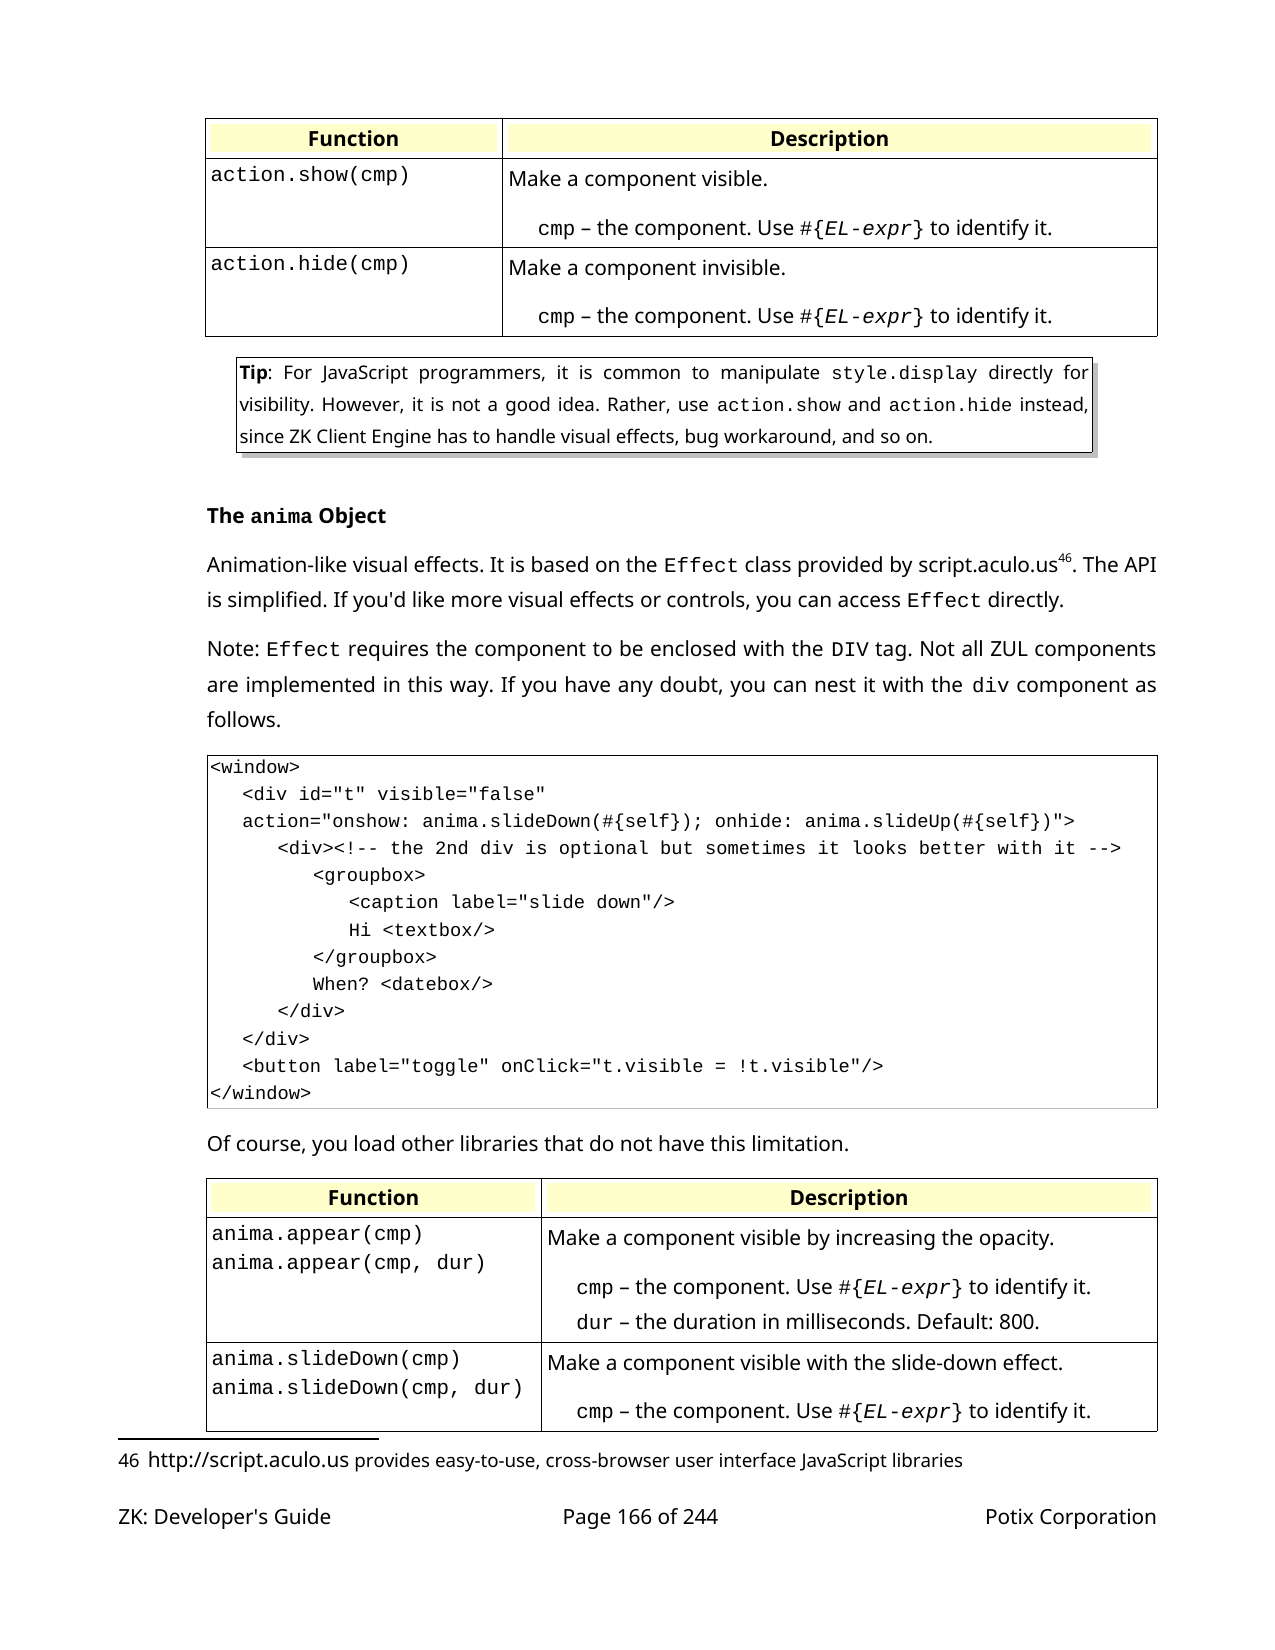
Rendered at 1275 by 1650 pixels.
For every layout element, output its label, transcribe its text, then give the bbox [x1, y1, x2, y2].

table_cell Make a component visible with the slide-down effect. cmp – the component. Use #{EL-expr} to identify it. [542, 1343, 1157, 1431]
text <window> [208, 756, 1157, 779]
text When? <datebox/> [208, 972, 1157, 996]
text <button label="toggle" onClick="t.visible = !t.visible"/> [208, 1053, 1157, 1078]
text </window> [208, 1081, 1157, 1108]
table_header Description [542, 1179, 1157, 1217]
table_cell Make a component visible. cmp – the component. Use #{EL-expr} to identify it. [503, 159, 1157, 247]
table_header Function [206, 119, 502, 158]
text <div id="t" visible="false" [208, 782, 1157, 806]
text action="onshow: anima.slideDown(#{self}); onhide: anima.slideUp(#{self})"> [208, 809, 1157, 833]
subtitle The anima Object [207, 501, 1157, 529]
text </div> [208, 999, 1157, 1023]
text Hi <textbox/> [208, 918, 1157, 942]
table_cell anima.slideDown(cmp) anima.slideDown(cmp, dur) [207, 1343, 541, 1431]
table_cell action.show(cmp) [206, 159, 502, 247]
table_cell action.hide(cmp) [206, 248, 502, 336]
text <div><!-- the 2nd div is optional but sometimes it looks better with it --> [208, 836, 1157, 860]
text Animation-like visual effects. It is based on the Effect class provided by script.aculo.us. The API is simplified. If you'd like more visual effects or controls, you can access Effect directly. [207, 550, 1157, 614]
text Note: Effect requires the component to be enclosed with the DIV tag. Not all ZUL components are implemented in this way. If you have any doubt, you can nest it with the div component as follows. [207, 634, 1157, 734]
text http://script.aculo.us provides easy-to-use, cross-browser user interface JavaScript libraries [118, 1445, 1157, 1473]
table_cell Make a component invisible. cmp – the component. Use #{EL-expr} to identify it. [503, 248, 1157, 336]
text </groupbox> [208, 945, 1157, 969]
table_cell Make a component visible by increasing the opacity. cmp – the component. Use #{EL-expr} to identify it. dur – the duration in milliseconds. Default: 800. [542, 1218, 1157, 1342]
text Tip: For JavaScript programmers, it is common to manipulate style.display directly for visibility. However, it is not a good idea. Rather, use action.show and action.hide instead, since ZK Client Engine has to handle visual effects, bug workaround, and so on. [237, 358, 1092, 452]
text Of course, you load other libraries that do not have this limitation. [207, 1129, 1157, 1157]
text <caption label="slide down"/> [208, 890, 1157, 915]
text </div> [208, 1026, 1157, 1051]
table_header Function [207, 1179, 541, 1217]
table_cell anima.appear(cmp) anima.appear(cmp, dur) [207, 1218, 541, 1342]
text <groupbox> [208, 863, 1157, 887]
table_header Description [503, 119, 1157, 158]
